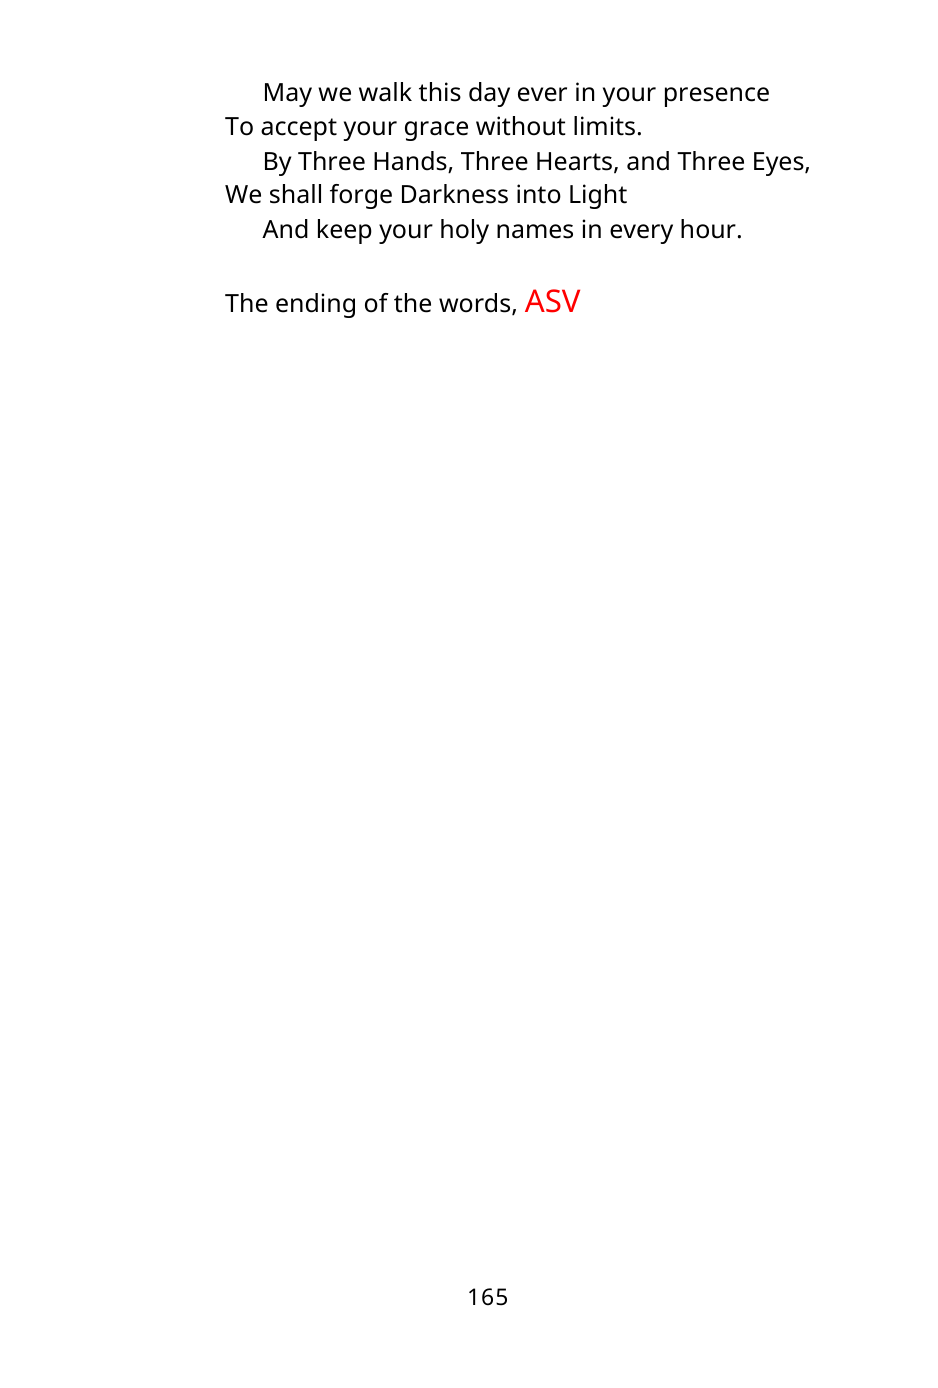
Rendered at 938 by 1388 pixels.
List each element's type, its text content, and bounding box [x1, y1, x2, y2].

text The ending of the words, ASV [225, 279, 862, 322]
text We shall forge Darkness into Light [225, 177, 862, 211]
text And keep your holy names in every hour. [262, 211, 862, 245]
text To accept your grace without limits. [225, 109, 862, 143]
text By Three Hands, Three Hearts, and Three Eyes, [262, 143, 862, 177]
text May we walk this day ever in your presence [262, 75, 862, 109]
